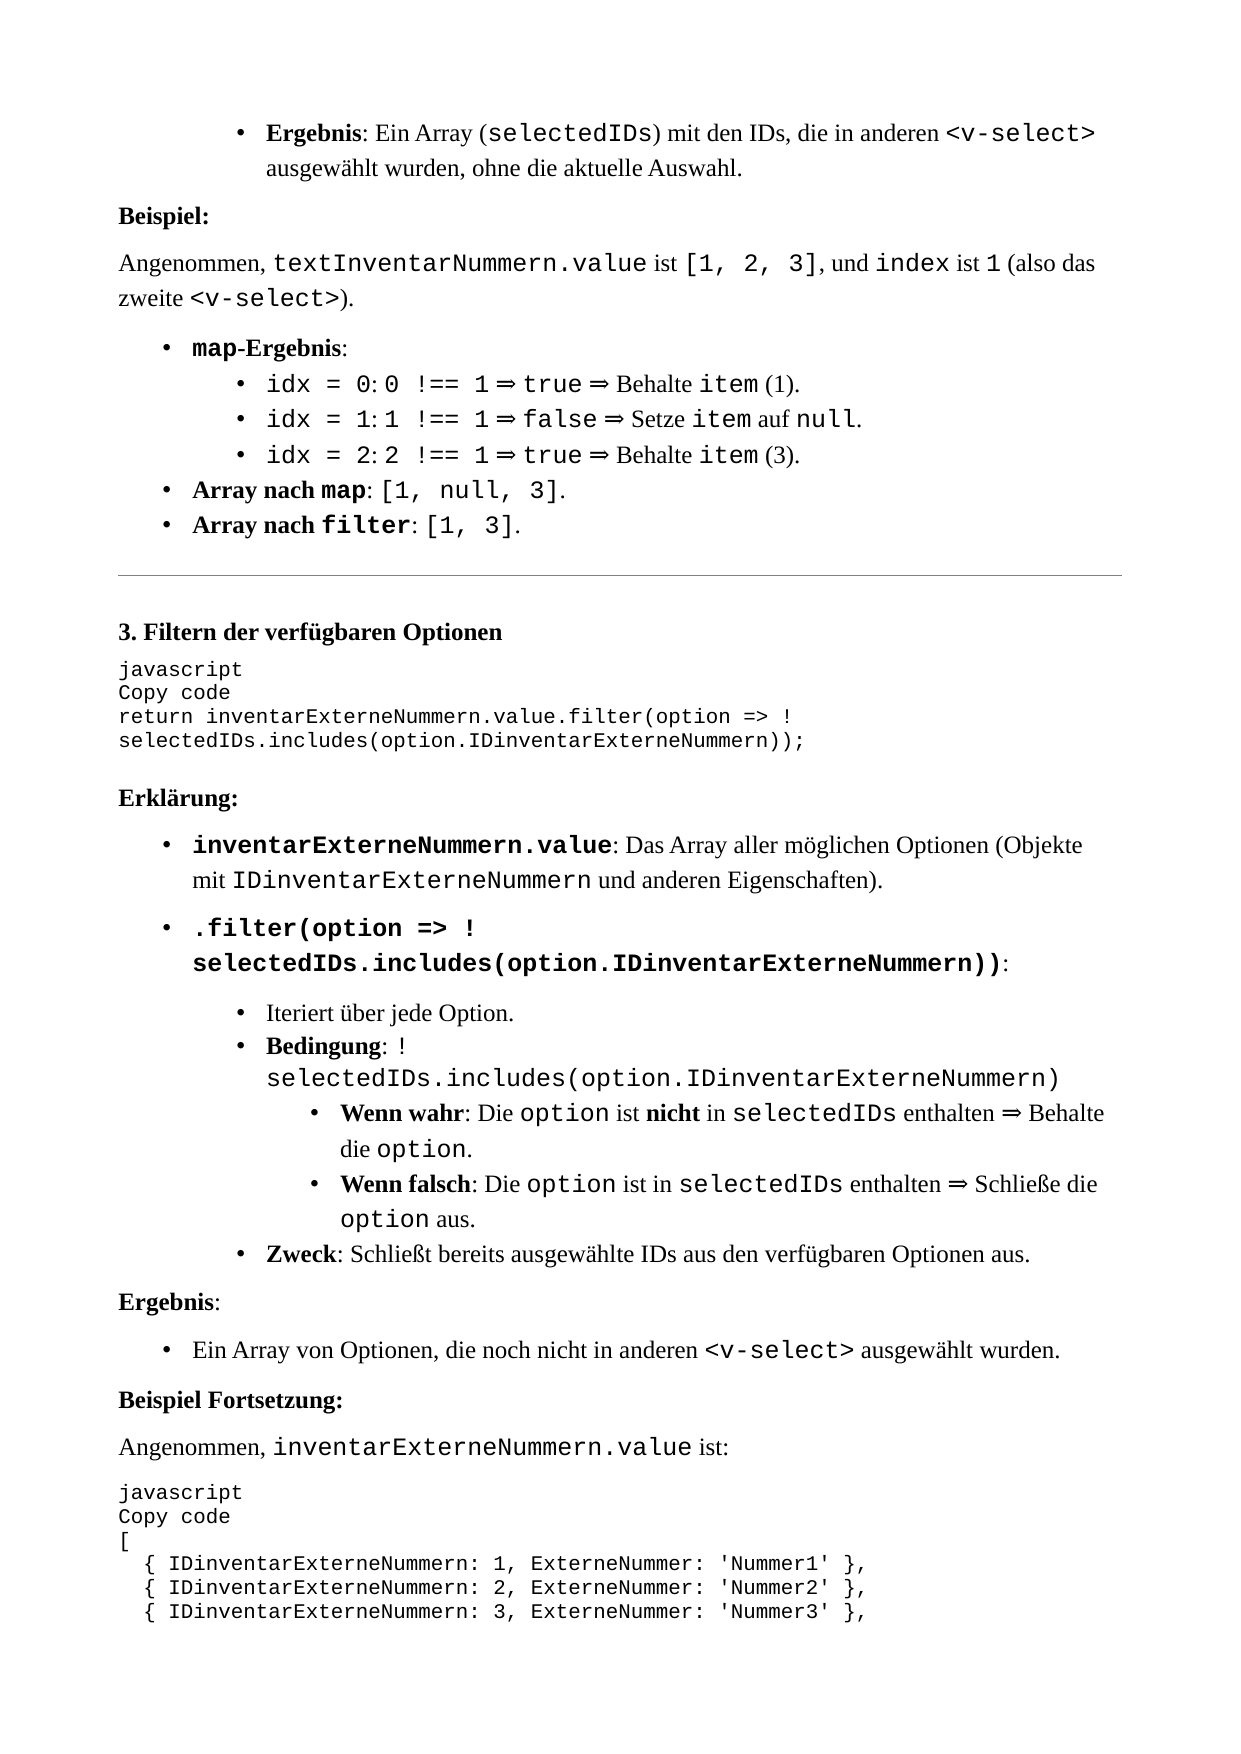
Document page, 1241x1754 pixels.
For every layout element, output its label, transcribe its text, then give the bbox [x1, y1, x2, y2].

list Zweck: Schließt bereits ausgewählte IDs aus den verfügbaren Optionen aus. [236, 1239, 1122, 1268]
list .filter(option => !selectedIDs.includes(option.IDinventarExterneNummern)): [162, 915, 1122, 979]
list Iteriert über jede Option. [236, 998, 1122, 1027]
text Copy code [118, 682, 1122, 706]
text return inventarExterneNummern.value.filter(option => !selectedIDs.includes(option.IDinventarExterneNummern)); [118, 706, 1122, 753]
list Array nach filter: [1, 3]. [162, 511, 1122, 541]
text [ [118, 1530, 1122, 1553]
list Wenn wahr: Die option ist nicht in selectedIDs enthalten ⇒ Behalte die option. [310, 1098, 1122, 1164]
text { IDinventarExterneNummern: 1, ExterneNummer: 'Nummer1' }, [118, 1553, 1122, 1577]
list Ein Array von Optionen, die noch nicht in anderen <v-select> ausgewählt wurden. [162, 1335, 1122, 1366]
list Array nach map: [1, null, 3]. [162, 475, 1122, 506]
text javascript [118, 1482, 1122, 1506]
subtitle 3. Filtern der verfügbaren Optionen [118, 617, 1122, 646]
list inventarExterneNummern.value: Das Array aller möglichen Optionen (Objekte mit IDinventarExterneNummern und anderen Eigenschaften). [162, 830, 1122, 896]
list idx = 1: 1 !== 1 ⇒ false ⇒ Setze item auf null. [236, 404, 1122, 435]
list Ergebnis: Ein Array (selectedIDs) mit den IDs, die in anderen <v-select> ausgewählt wurden, ohne die aktuelle Auswahl. [236, 118, 1122, 182]
text Angenommen, textInventarNummern.value ist [1, 2, 3], und index ist 1 (also das zweite <v-select>). [118, 248, 1122, 314]
text Copy code [118, 1506, 1122, 1530]
list idx = 0: 0 !== 1 ⇒ true ⇒ Behalte item (1). [236, 369, 1122, 400]
list idx = 2: 2 !== 1 ⇒ true ⇒ Behalte item (3). [236, 440, 1122, 471]
list map-Ergebnis: [162, 333, 1122, 364]
text Ergebnis: [118, 1287, 1122, 1316]
text { IDinventarExterneNummern: 2, ExterneNummer: 'Nummer2' }, [118, 1577, 1122, 1601]
text Erklärung: [118, 783, 1122, 811]
text Beispiel Fortsetzung: [118, 1385, 1122, 1413]
text Angenommen, inventarExterneNummern.value ist: [118, 1432, 1122, 1463]
text Beispiel: [118, 201, 1122, 229]
text { IDinventarExterneNummern: 3, ExterneNummer: 'Nummer3' }, [118, 1601, 1122, 1624]
list Bedingung: !selectedIDs.includes(option.IDinventarExterneNummern) [236, 1031, 1122, 1094]
text javascript [118, 659, 1122, 682]
list Wenn falsch: Die option ist in selectedIDs enthalten ⇒ Schließe die option aus. [310, 1169, 1122, 1235]
